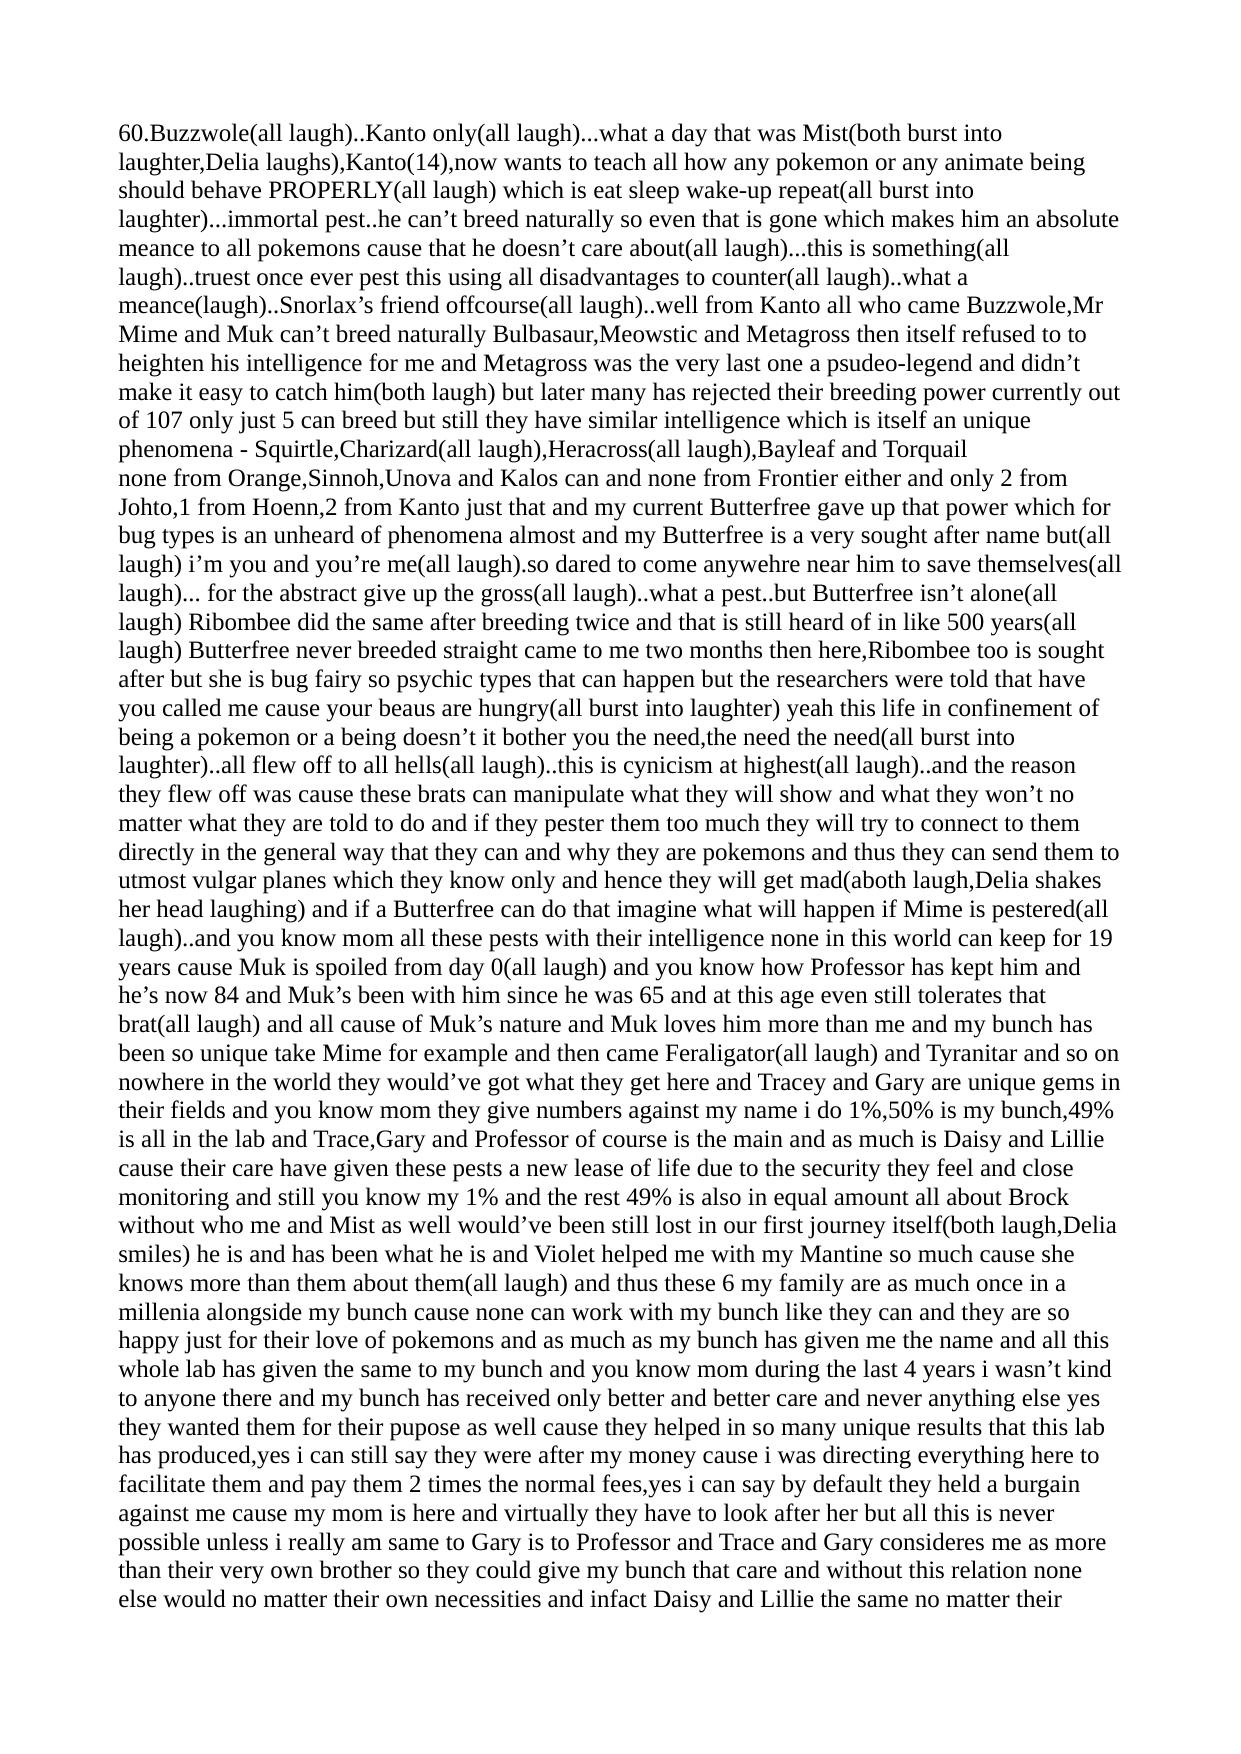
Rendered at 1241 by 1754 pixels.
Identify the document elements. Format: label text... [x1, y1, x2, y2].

text none from Orange,Sinnoh,Unova and Kalos can and none from Frontier either and only 2 from Johto,1 from Hoenn,2 from Kanto just that and my current Butterfree gave up that power which for bug types is an unheard of phenomena almost and my Butterfree is a very sought after name but(all laugh) i’m you and you’re me(all laugh).so dared to come anywehre near him to save themselves(all laugh)... for the abstract give up the gross(all laugh)..what a pest..but Butterfree isn’t alone(all laugh) Ribombee did the same after breeding twice and that is still heard of in like 500 years(all laugh) Butterfree never breeded straight came to me two months then here,Ribombee too is sought after but she is bug fairy so psychic types that can happen but the researchers were told that have you called me cause your beaus are hungry(all burst into laughter) yeah this life in confinement of being a pokemon or a being doesn’t it bother you the need,the need the need(all burst into laughter)..all flew off to all hells(all laugh)..this is cynicism at highest(all laugh)..and the reason they flew off was cause these brats can manipulate what they will show and what they won’t no matter what they are told to do and if they pester them too much they will try to connect to them directly in the general way that they can and why they are pokemons and thus they can send them to utmost vulgar planes which they know only and hence they will get mad(aboth laugh,Delia shakes her head laughing) and if a Butterfree can do that imagine what will happen if Mime is pestered(all laugh)..and you know mom all these pests with their intelligence none in this world can keep for 19 years cause Muk is spoiled from day 0(all laugh) and you know how Professor has kept him and he’s now 84 and Muk’s been with him since he was 65 and at this age even still tolerates that brat(all laugh) and all cause of Muk’s nature and Muk loves him more than me and my bunch has been so unique take Mime for example and then came Feraligator(all laugh) and Tyranitar and so on nowhere in the world they would’ve got what they get here and Tracey and Gary are unique gems in their fields and you know mom they give numbers against my name i do 1%,50% is my bunch,49% is all in the lab and Trace,Gary and Professor of course is the main and as much is Daisy and Lillie cause their care have given these pests a new lease of life due to the security they feel and close monitoring and still you know my 1% and the rest 49% is also in equal amount all about Brock without who me and Mist as well would’ve been still lost in our first journey itself(both laugh,Delia smiles) he is and has been what he is and Violet helped me with my Mantine so much cause she knows more than them about them(all laugh) and thus these 6 my family are as much once in a millenia alongside my bunch cause none can work with my bunch like they can and they are so happy just for their love of pokemons and as much as my bunch has given me the name and all this whole lab has given the same to my bunch and you know mom during the last 4 years i wasn’t kind to anyone there and my bunch has received only better and better care and never anything else yes they wanted them for their pupose as well cause they helped in so many unique results that this lab has produced,yes i can still say they were after my money cause i was directing everything here to facilitate them and pay them 2 times the normal fees,yes i can say by default they held a burgain against me cause my mom is here and virtually they have to look after her but all this is never possible unless i really am same to Gary is to Professor and Trace and Gary consideres me as more than their very own brother so they could give my bunch that care and without this relation none else would no matter their own necessities and infact Daisy and Lillie the same no matter their [118, 463, 1122, 1613]
text 60.Buzzwole(all laugh)..Kanto only(all laugh)...what a day that was Mist(both burst into laughter,Delia laughs),Kanto(14),now wants to teach all how any pokemon or any animate being should behave PROPERLY(all laugh) which is eat sleep wake-up repeat(all burst into laughter)...immortal pest..he can’t breed naturally so even that is gone which makes him an absolute meance to all pokemons cause that he doesn’t care about(all laugh)...this is something(all laugh)..truest once ever pest this using all disadvantages to counter(all laugh)..what a meance(laugh)..Snorlax’s friend offcourse(all laugh)..well from Kanto all who came Buzzwole,Mr Mime and Muk can’t breed naturally Bulbasaur,Meowstic and Metagross then itself refused to to heighten his intelligence for me and Metagross was the very last one a psudeo-legend and didn’t make it easy to catch him(both laugh) but later many has rejected their breeding power currently out of 107 only just 5 can breed but still they have similar intelligence which is itself an unique phenomena - Squirtle,Charizard(all laugh),Heracross(all laugh),Bayleaf and Torquail [118, 118, 1122, 463]
